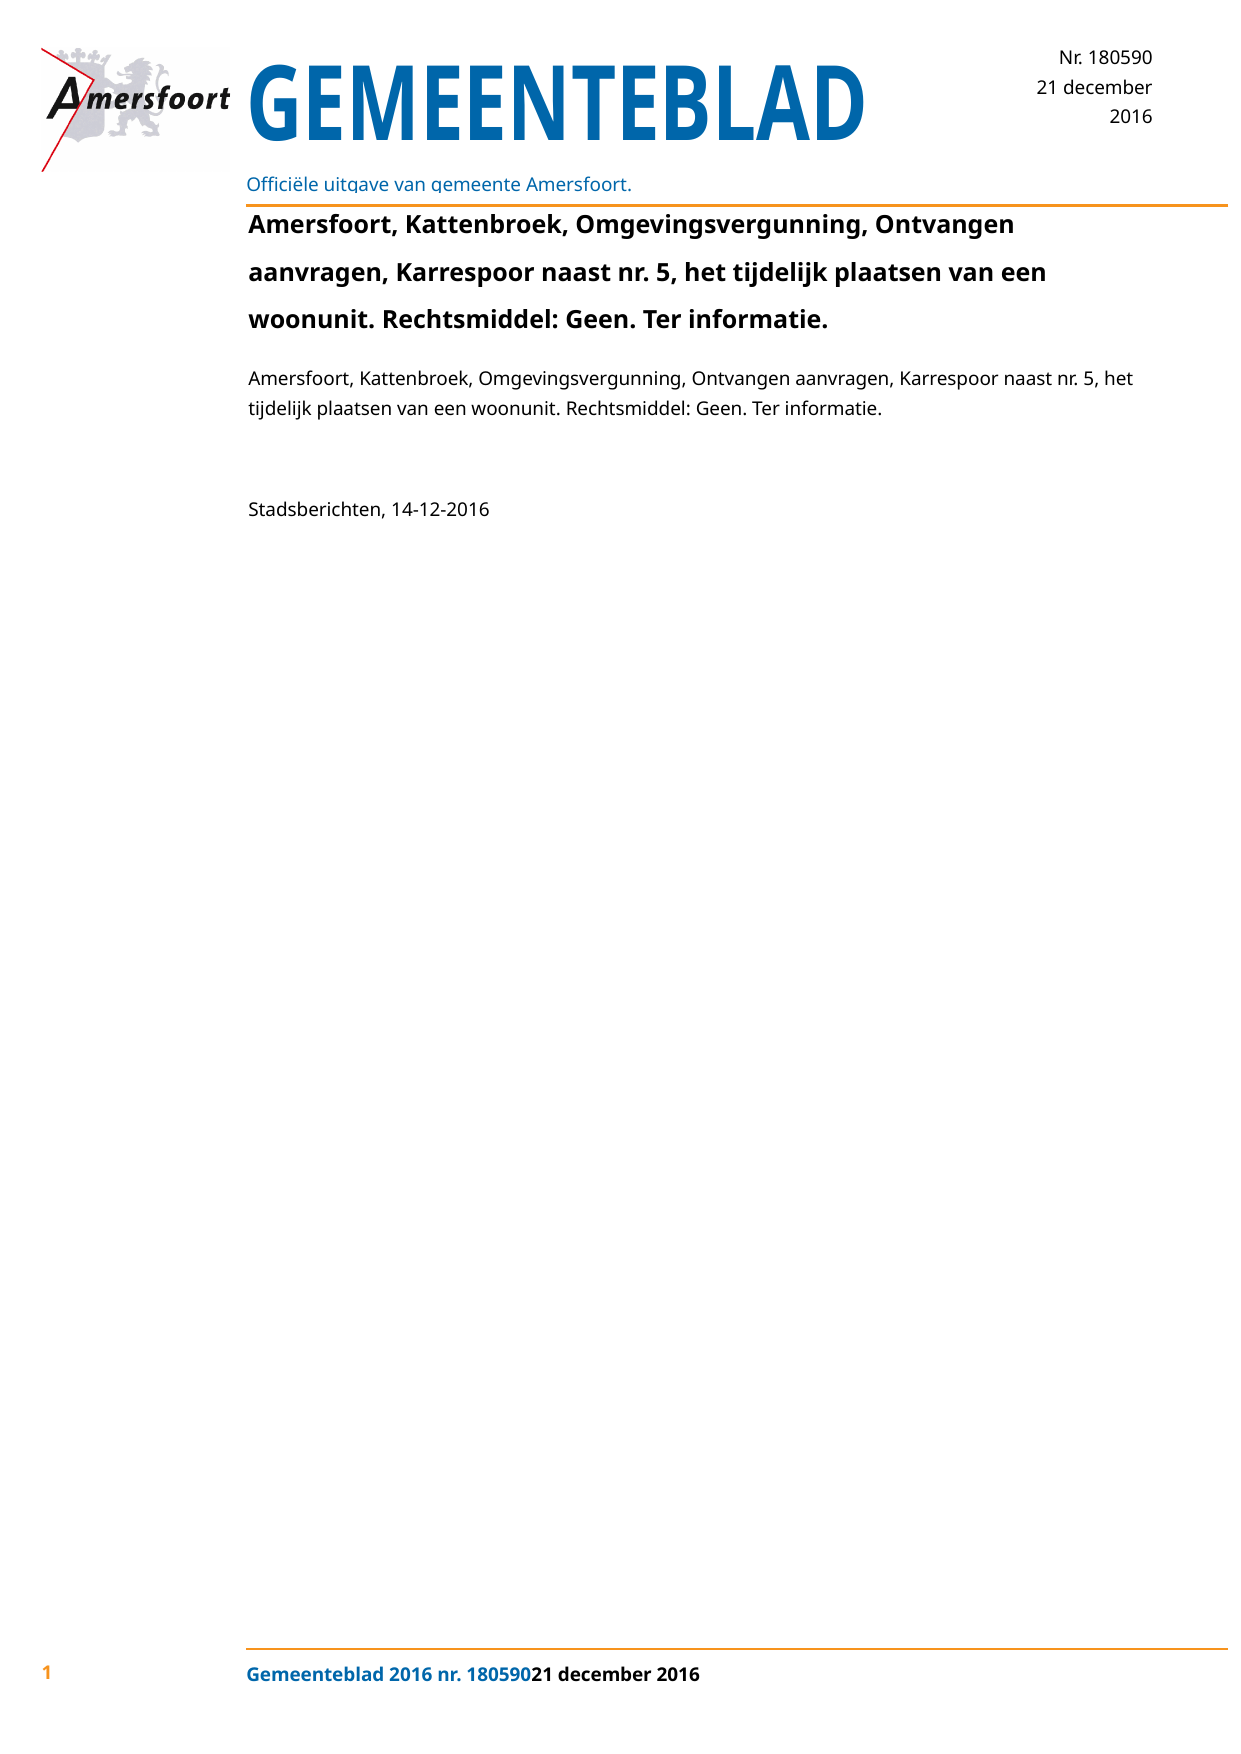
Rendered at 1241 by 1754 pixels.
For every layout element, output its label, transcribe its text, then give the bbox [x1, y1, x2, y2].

text Amersfoort, Kattenbroek, Omgevingsvergunning, Ontvangen aanvragen, Karrespoor naast nr. 5, het tijdelijk plaatsen van een woonunit. Rechtsmiddel: Geen. Ter informatie. [248, 366, 1152, 421]
text Amersfoort, Kattenbroek, Omgevingsvergunning, Ontvangen aanvragen, Karrespoor naast nr. 5, het tijdelijk plaatsen van een woonunit. Rechtsmiddel: Geen. Ter informatie. [248, 207, 1152, 336]
picture [41, 47, 231, 172]
text Stadsberichten, 14-12-2016 [248, 496, 1152, 522]
